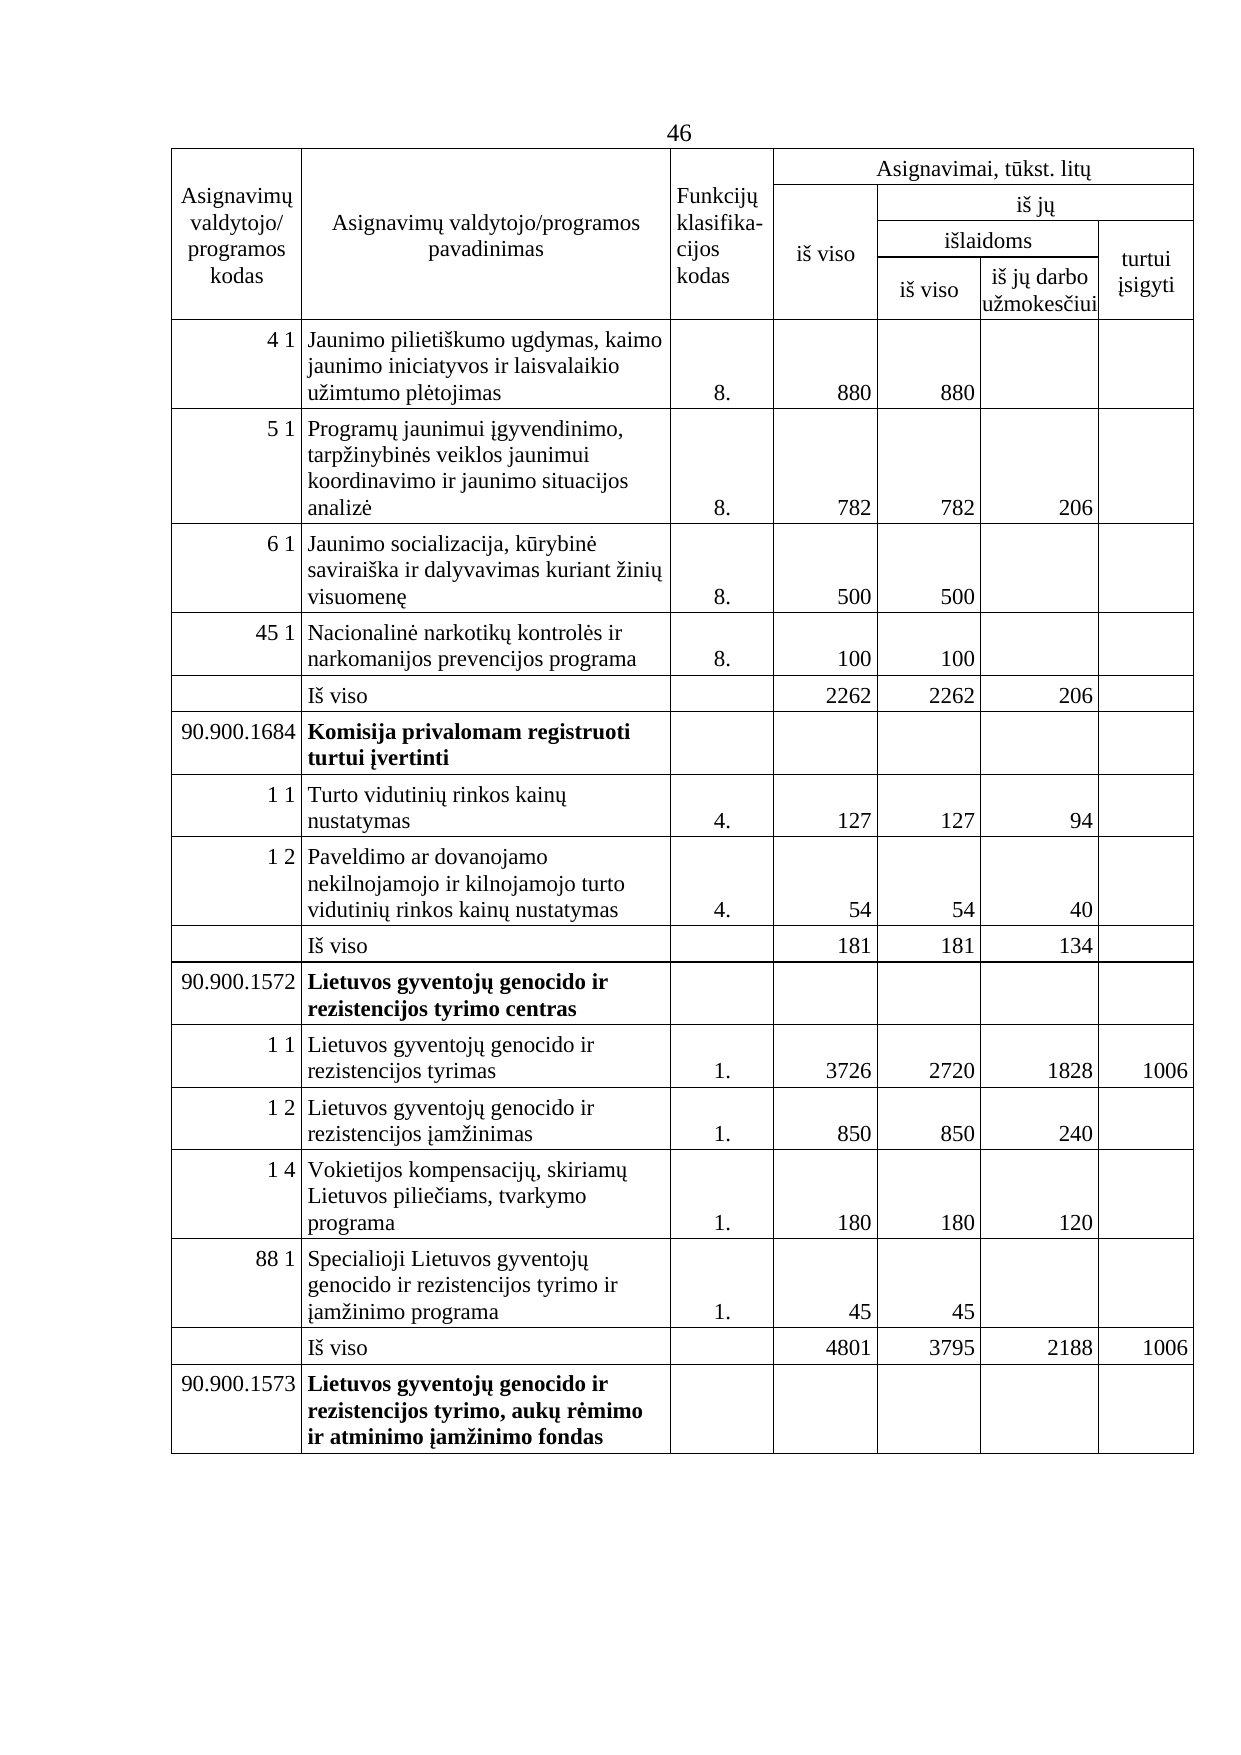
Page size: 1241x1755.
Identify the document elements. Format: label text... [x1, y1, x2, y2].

table_cell 4801 [774, 1328, 877, 1363]
table_cell [172, 676, 301, 711]
table_cell Programų jaunimui įgyvendinimo, tarpžinybinės veiklos jaunimui koordinavimo ir jaunimo situacijos analizė [302, 409, 670, 523]
table_header Asignavimai, tūkst. litų [774, 149, 1193, 184]
table_cell [1099, 1365, 1193, 1452]
table_cell [1099, 1239, 1193, 1327]
table_cell 850 [878, 1088, 980, 1149]
table_cell 1 2 [172, 1088, 301, 1149]
table_cell 1006 [1099, 1328, 1193, 1363]
table_cell Vokietijos kompensacijų, skiriamų Lietuvos piliečiams, tvarkymo programa [302, 1150, 670, 1238]
table_cell Lietuvos gyventojų genocido ir rezistencijos tyrimo centras [302, 963, 670, 1024]
table_cell 4 1 [172, 320, 301, 408]
table_cell Specialioji Lietuvos gyventojų genocido ir rezistencijos tyrimo ir įamžinimo programa [302, 1239, 670, 1327]
table_header Asignavimų valdytojo/ programos kodas [172, 149, 301, 319]
table_cell 54 [878, 837, 980, 925]
table_cell 206 [981, 676, 1098, 711]
table_cell 100 [774, 613, 877, 675]
table_cell iš jų darbo užmokesčiui [981, 258, 1098, 319]
table_cell [981, 712, 1098, 774]
table_cell Iš viso [302, 676, 670, 711]
table_cell iš viso [878, 258, 980, 319]
table_cell 2188 [981, 1328, 1098, 1363]
table_cell [671, 1328, 773, 1363]
table_cell 181 [878, 926, 980, 961]
table_cell 1 4 [172, 1150, 301, 1238]
table_cell [1099, 837, 1193, 925]
table_cell [981, 963, 1098, 1024]
table_cell 40 [981, 837, 1098, 925]
table_cell 120 [981, 1150, 1098, 1238]
table_cell 5 1 [172, 409, 301, 523]
table_cell 90.900.1684 [172, 712, 301, 774]
table_cell 6 1 [172, 524, 301, 612]
table_cell [774, 712, 877, 774]
table_cell [981, 1365, 1098, 1452]
table_cell 500 [878, 524, 980, 612]
table_cell 2262 [878, 676, 980, 711]
table_header Asignavimų valdytojo/programos pavadinimas [302, 149, 670, 319]
table_cell [1099, 320, 1193, 408]
table_cell 240 [981, 1088, 1098, 1149]
table_cell 181 [774, 926, 877, 961]
table_cell [1099, 712, 1193, 774]
table_cell [1099, 676, 1193, 711]
table_cell 1 2 [172, 837, 301, 925]
table_cell [878, 1365, 980, 1452]
table_cell [1099, 409, 1193, 523]
table_cell 100 [878, 613, 980, 675]
table_cell Iš viso [302, 926, 670, 961]
table_cell 1006 [1099, 1025, 1193, 1087]
table_cell 94 [981, 775, 1098, 836]
table_cell [1099, 1088, 1193, 1149]
table_cell Iš viso [302, 1328, 670, 1363]
table_cell iš jų [878, 185, 1193, 220]
table_cell Nacionalinė narkotikų kontrolės ir narkomanijos prevencijos programa [302, 613, 670, 675]
table_cell Paveldimo ar dovanojamo nekilnojamojo ir kilnojamojo turto vidutinių rinkos kainų nustatymas [302, 837, 670, 925]
table_cell [1099, 1150, 1193, 1238]
table_cell 3726 [774, 1025, 877, 1087]
table_cell 782 [878, 409, 980, 523]
table_cell [878, 963, 980, 1024]
table_cell 54 [774, 837, 877, 925]
table_cell 2720 [878, 1025, 980, 1087]
table_cell 1828 [981, 1025, 1098, 1087]
table_cell 8. [671, 320, 773, 408]
table_cell 90.900.1573 [172, 1365, 301, 1452]
table_cell 88 1 [172, 1239, 301, 1327]
table_cell [1099, 926, 1193, 961]
table_cell [671, 963, 773, 1024]
table_cell 127 [774, 775, 877, 836]
table_cell 4. [671, 775, 773, 836]
table_cell 127 [878, 775, 980, 836]
table_cell [981, 613, 1098, 675]
table_cell Jaunimo pilietiškumo ugdymas, kaimo jaunimo iniciatyvos ir laisvalaikio užimtumo plėtojimas [302, 320, 670, 408]
table_cell 3795 [878, 1328, 980, 1363]
table_cell Jaunimo socializacija, kūrybinė saviraiška ir dalyvavimas kuriant žinių visuomenę [302, 524, 670, 612]
table_cell 1. [671, 1088, 773, 1149]
table_cell [981, 1239, 1098, 1327]
table_header Funkcijų klasifika-cijos kodas [671, 149, 773, 319]
table_cell Lietuvos gyventojų genocido ir rezistencijos įamžinimas [302, 1088, 670, 1149]
table_cell [671, 712, 773, 774]
table_cell 8. [671, 613, 773, 675]
table_cell [774, 1365, 877, 1452]
table_cell 1 1 [172, 775, 301, 836]
table_cell iš viso [774, 185, 877, 319]
table_cell 206 [981, 409, 1098, 523]
table_cell 134 [981, 926, 1098, 961]
table_cell išlaidoms [878, 221, 1098, 256]
table_cell Lietuvos gyventojų genocido ir rezistencijos tyrimas [302, 1025, 670, 1087]
table_cell [1099, 775, 1193, 836]
table_cell 1. [671, 1239, 773, 1327]
table_cell 782 [774, 409, 877, 523]
table_cell 1 1 [172, 1025, 301, 1087]
table_cell [671, 676, 773, 711]
table_cell Lietuvos gyventojų genocido ir rezistencijos tyrimo, aukų rėmimo ir atminimo įamžinimo fondas [302, 1365, 670, 1452]
table_cell [981, 320, 1098, 408]
table_cell 500 [774, 524, 877, 612]
table_cell [172, 1328, 301, 1363]
table_cell 180 [774, 1150, 877, 1238]
table_cell 8. [671, 409, 773, 523]
table_cell [671, 1365, 773, 1452]
table_cell [878, 712, 980, 774]
table_cell [1099, 613, 1193, 675]
table_cell 180 [878, 1150, 980, 1238]
table_cell 1. [671, 1025, 773, 1087]
table_cell turtui įsigyti [1099, 221, 1193, 319]
table_cell [774, 963, 877, 1024]
table_cell Komisija privalomam registruoti turtui įvertinti [302, 712, 670, 774]
table_cell 45 1 [172, 613, 301, 675]
table_cell [1099, 963, 1193, 1024]
table_cell 850 [774, 1088, 877, 1149]
table_cell 90.900.1572 [172, 963, 301, 1024]
table_cell [981, 524, 1098, 612]
table_cell 880 [878, 320, 980, 408]
table_cell 4. [671, 837, 773, 925]
table_cell 8. [671, 524, 773, 612]
table_cell 45 [774, 1239, 877, 1327]
table_cell 2262 [774, 676, 877, 711]
table_cell 880 [774, 320, 877, 408]
table_cell 1. [671, 1150, 773, 1238]
table_cell [1099, 524, 1193, 612]
table_cell [671, 926, 773, 961]
table_cell 45 [878, 1239, 980, 1327]
table_cell Turto vidutinių rinkos kainų nustatymas [302, 775, 670, 836]
table_cell [172, 926, 301, 961]
